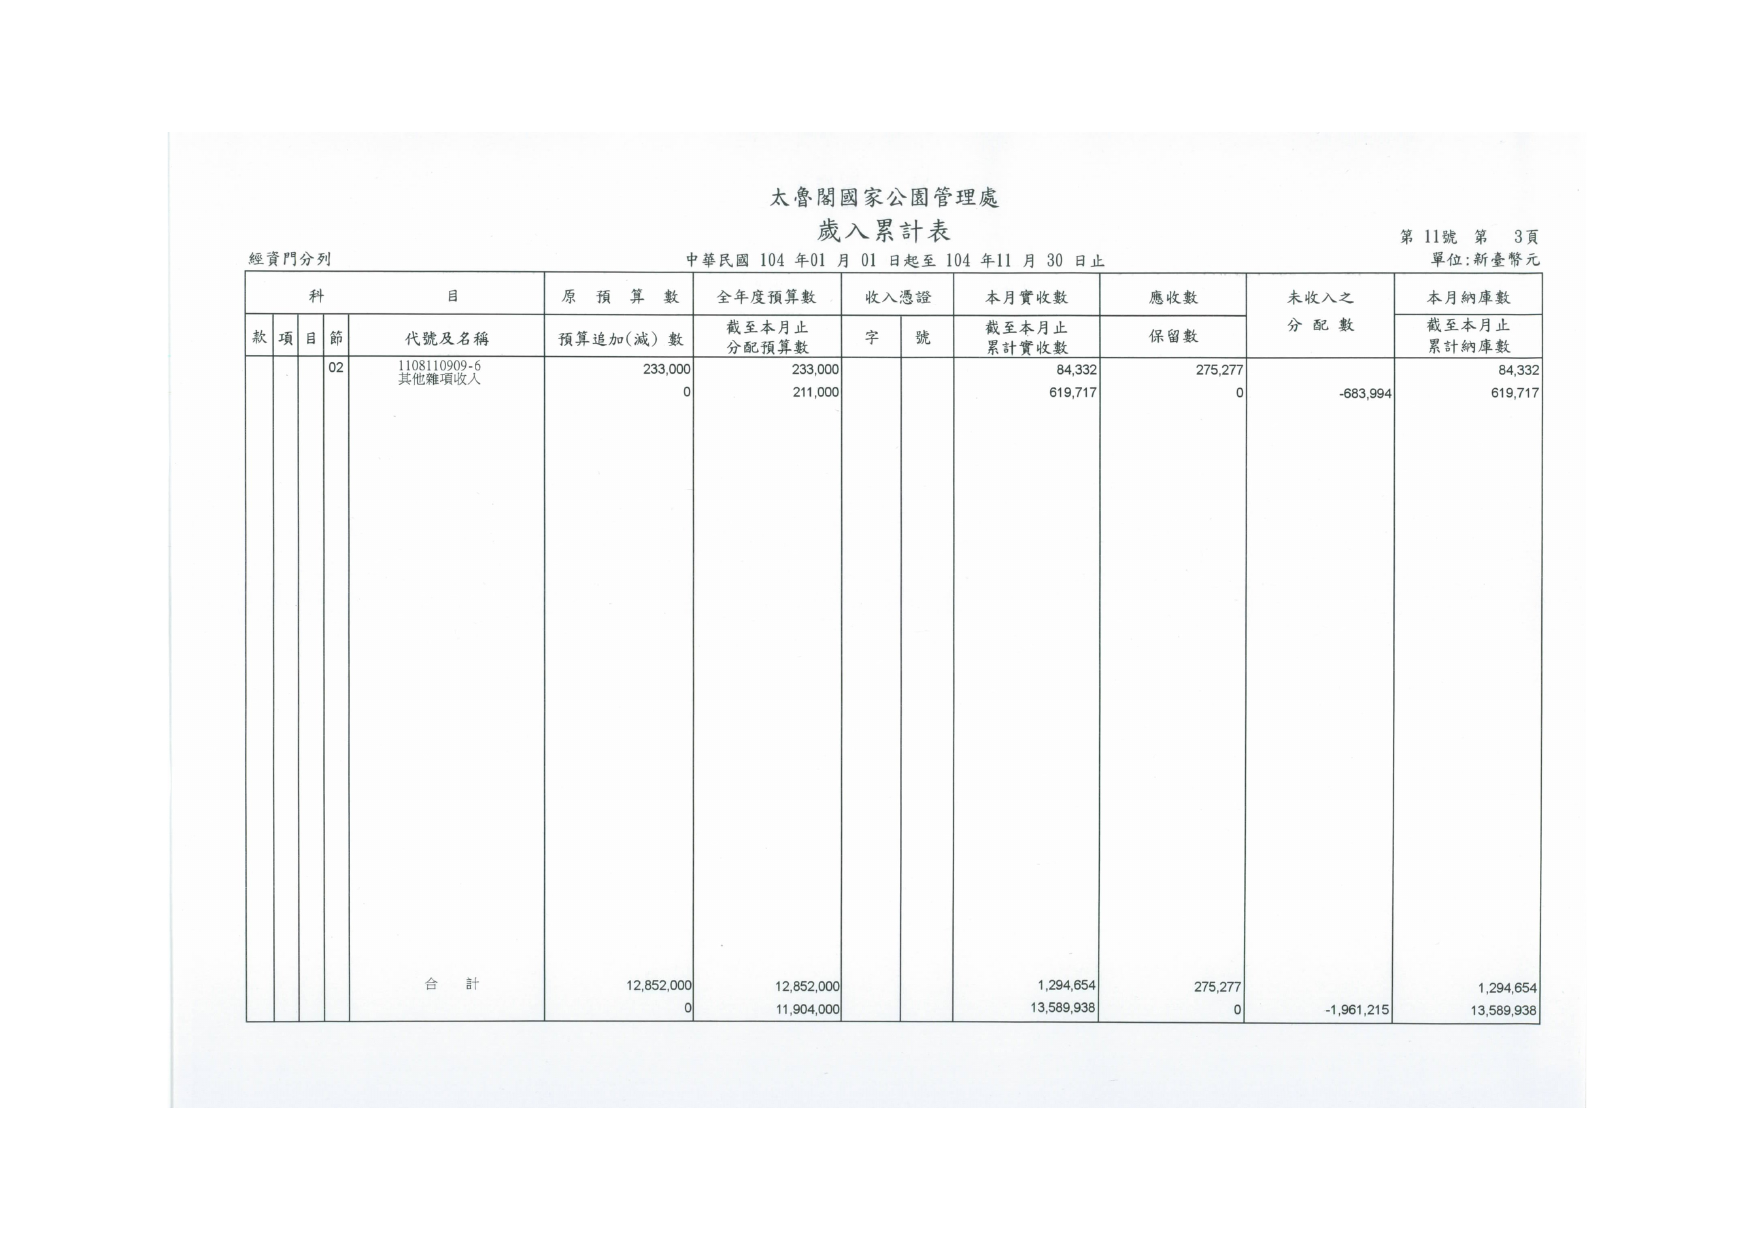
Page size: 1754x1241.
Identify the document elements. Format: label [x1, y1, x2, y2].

picture [167, 132, 1587, 1108]
